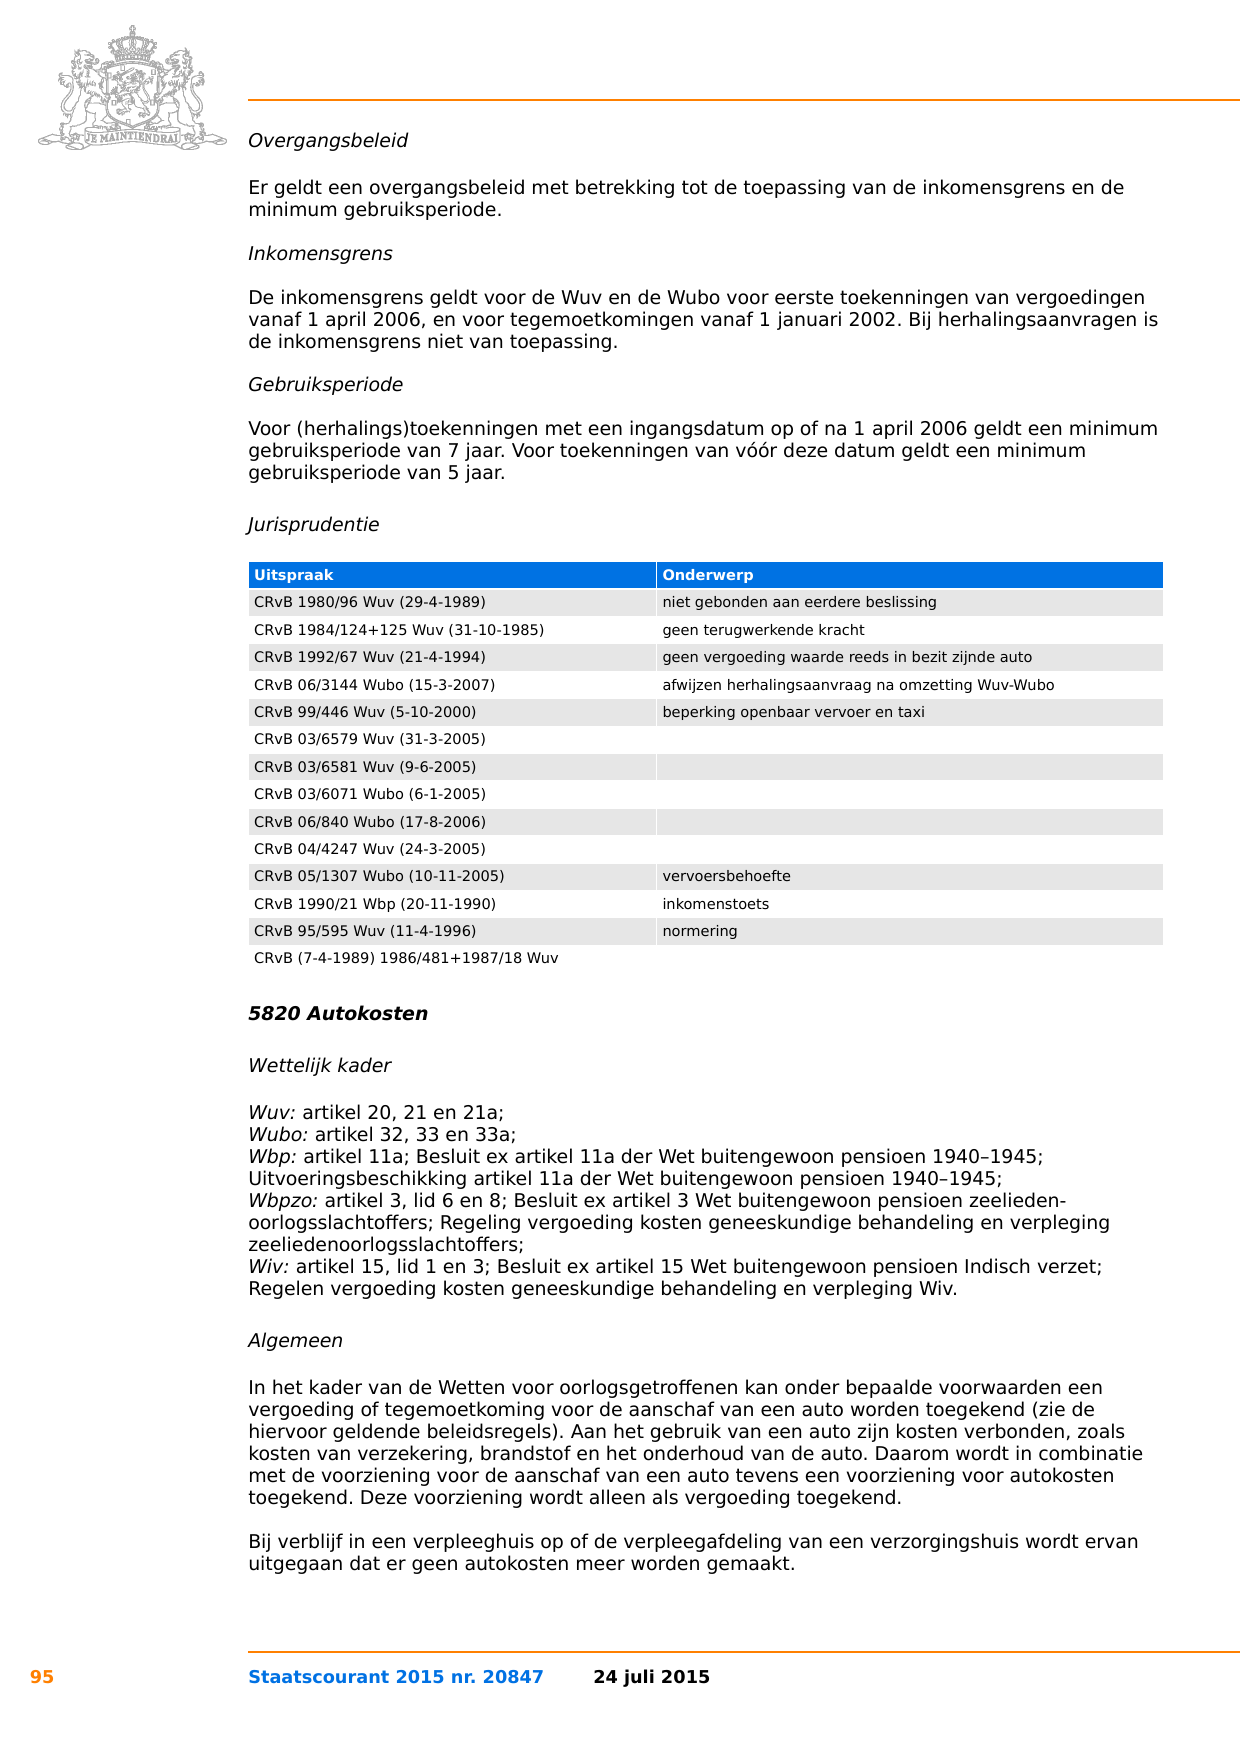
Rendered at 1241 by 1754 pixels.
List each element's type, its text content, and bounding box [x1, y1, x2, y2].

subtitle 5820 Autokosten [248, 1003, 1163, 1025]
table_cell [657, 781, 1163, 808]
text Wbp: artikel 11a; Besluit ex artikel 11a der Wet buitengewoon pensioen 1940–1945; Uitvoeringsbeschikking artikel 11a der Wet buitengewoon pensioen 1940–1945; [248, 1146, 1163, 1190]
table_cell [657, 727, 1163, 753]
table_cell CRvB 03/6071 Wubo (6-1-2005) [249, 781, 656, 808]
table_cell CRvB 1990/21 Wbp (20-11-1990) [249, 891, 656, 917]
table_cell CRvB 1980/96 Wuv (29-4-1989) [249, 590, 656, 616]
text Bij verblijf in een verpleeghuis op of de verpleegafdeling van een verzorgingshuis wordt ervan uitgegaan dat er geen autokosten meer worden gemaakt. [248, 1531, 1163, 1574]
table_cell vervoersbehoefte [657, 864, 1163, 890]
table_cell normering [657, 918, 1163, 945]
table_cell afwijzen herhalingsaanvraag na omzetting Wuv-Wubo [657, 672, 1163, 698]
table_cell beperking openbaar vervoer en taxi [657, 699, 1163, 726]
table_cell [657, 809, 1163, 835]
table_header Onderwerp [657, 562, 1163, 588]
table_cell CRvB 1984/124+125 Wuv (31-10-1985) [249, 617, 656, 643]
subtitle Algemeen [248, 1330, 1163, 1352]
text Wbpzo: artikel 3, lid 6 en 8; Besluit ex artikel 3 Wet buitengewoon pensioen zeelieden-oorlogsslachtoffers; Regeling vergoeding kosten geneeskundige behandeling en verpleging zeeliedenoorlogsslachtoffers; [248, 1190, 1163, 1256]
text In het kader van de Wetten voor oorlogsgetroffenen kan onder bepaalde voorwaarden een vergoeding of tegemoetkoming voor de aanschaf van een auto worden toegekend (zie de hiervoor geldende beleidsregels). Aan het gebruik van een auto zijn kosten verbonden, zoals kosten van verzekering, brandstof en het onderhoud van de auto. Daarom wordt in combinatie met de voorziening voor de aanschaf van een auto tevens een voorziening voor autokosten toegekend. Deze voorziening wordt alleen als vergoeding toegekend. [248, 1377, 1163, 1509]
table_cell CRvB (7-4-1989) 1986/481+1987/18 Wuv [249, 946, 656, 972]
text Voor (herhalings)toekenningen met een ingangsdatum op of na 1 april 2006 geldt een minimum gebruiksperiode van 7 jaar. Voor toekenningen van vóór deze datum geldt een minimum gebruiksperiode van 5 jaar. [248, 418, 1163, 484]
table_cell CRvB 99/446 Wuv (5-10-2000) [249, 699, 656, 726]
table_cell CRvB 03/6581 Wuv (9-6-2005) [249, 754, 656, 780]
text Wuv: artikel 20, 21 en 21a; [248, 1102, 1163, 1124]
table_cell [657, 836, 1163, 862]
subtitle Gebruiksperiode [248, 374, 1163, 396]
table_cell inkomenstoets [657, 891, 1163, 917]
table_cell CRvB 06/840 Wubo (17-8-2006) [249, 809, 656, 835]
table_cell CRvB 06/3144 Wubo (15-3-2007) [249, 672, 656, 698]
subtitle Jurisprudentie [248, 514, 1163, 536]
table_header Uitspraak [249, 562, 656, 588]
table_cell CRvB 04/4247 Wuv (24-3-2005) [249, 836, 656, 862]
subtitle Inkomensgrens [248, 243, 1163, 265]
table_cell CRvB 1992/67 Wuv (21-4-1994) [249, 644, 656, 671]
subtitle Wettelijk kader [248, 1055, 1163, 1077]
table_cell [657, 946, 1163, 972]
table_cell CRvB 03/6579 Wuv (31-3-2005) [249, 727, 656, 753]
text De inkomensgrens geldt voor de Wuv en de Wubo voor eerste toekenningen van vergoedingen vanaf 1 april 2006, en voor tegemoetkomingen vanaf 1 januari 2002. Bij herhalingsaanvragen is de inkomensgrens niet van toepassing. [248, 287, 1163, 352]
subtitle Overgangsbeleid [248, 130, 1163, 152]
text Wiv: artikel 15, lid 1 en 3; Besluit ex artikel 15 Wet buitengewoon pensioen Indisch verzet; Regelen vergoeding kosten geneeskundige behandeling en verpleging Wiv. [248, 1256, 1163, 1300]
table_cell [657, 754, 1163, 780]
text Er geldt een overgangsbeleid met betrekking tot de toepassing van de inkomensgrens en de minimum gebruiksperiode. [248, 177, 1163, 221]
table_cell CRvB 95/595 Wuv (11-4-1996) [249, 918, 656, 945]
table_cell CRvB 05/1307 Wubo (10-11-2005) [249, 864, 656, 890]
table_cell niet gebonden aan eerdere beslissing [657, 590, 1163, 616]
picture [38, 25, 227, 150]
table_cell geen vergoeding waarde reeds in bezit zijnde auto [657, 644, 1163, 671]
text Wubo: artikel 32, 33 en 33a; [248, 1124, 1163, 1146]
table_cell geen terugwerkende kracht [657, 617, 1163, 643]
